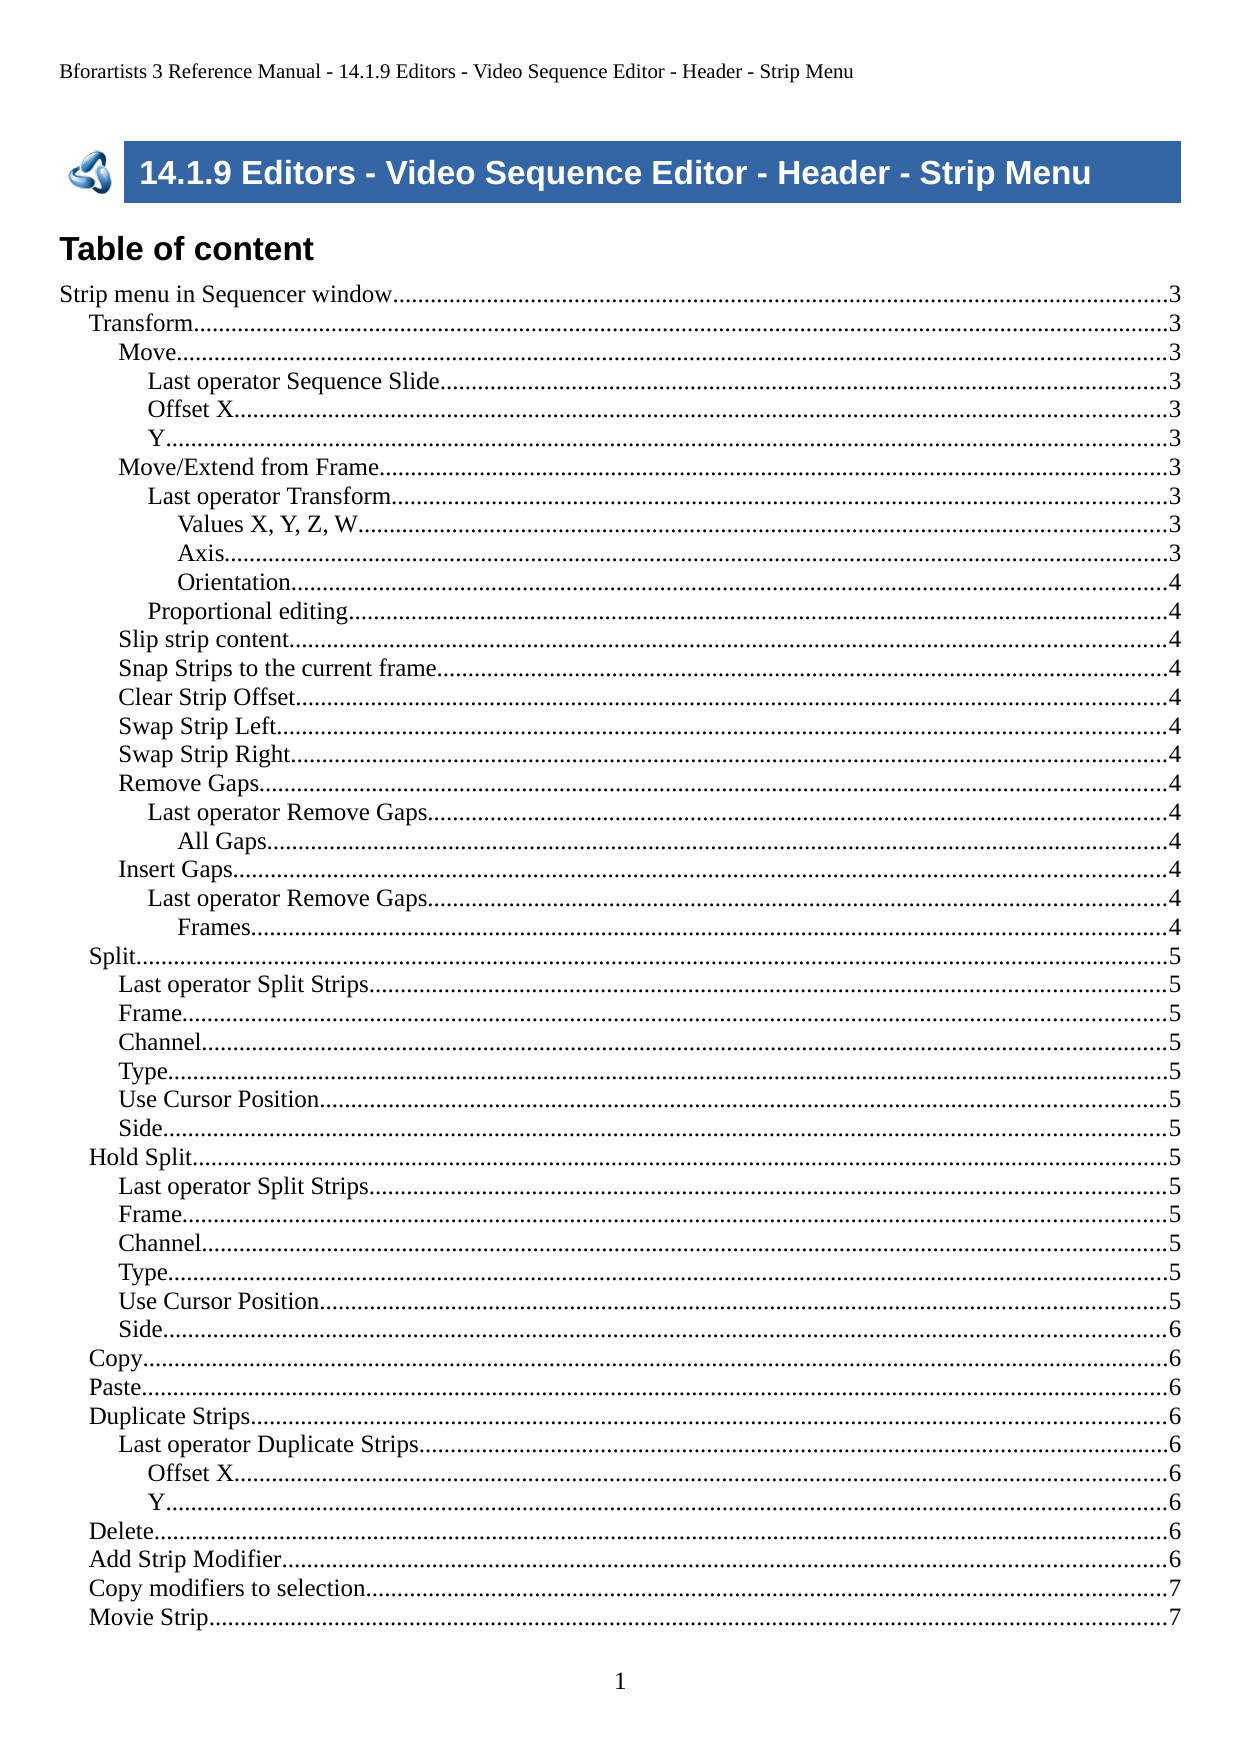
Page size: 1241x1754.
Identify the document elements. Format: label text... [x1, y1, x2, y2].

text Y 6 [147, 1487, 1181, 1516]
text Slip strip content 4 [118, 624, 1181, 653]
text Split 5 [88, 941, 1181, 969]
text Offset X 6 [147, 1458, 1181, 1487]
text Type 5 [118, 1257, 1181, 1286]
text Remove Gaps 4 [118, 768, 1181, 797]
text Proportional editing 4 [147, 596, 1181, 624]
text Copy modifiers to selection 7 [88, 1573, 1181, 1602]
table_header [59, 141, 124, 203]
text Y 3 [147, 423, 1181, 452]
text All Gaps 4 [177, 826, 1181, 854]
text Clear Strip Offset 4 [118, 682, 1181, 711]
text Delete 6 [88, 1516, 1181, 1544]
text Move/Extend from Frame 3 [118, 452, 1181, 481]
text Offset X 3 [147, 394, 1181, 423]
text Movie Strip 7 [88, 1602, 1181, 1631]
text Duplicate Strips 6 [88, 1401, 1181, 1429]
text Type 5 [118, 1056, 1181, 1084]
text Insert Gaps 4 [118, 854, 1181, 883]
text Move 3 [118, 337, 1181, 366]
text Frames 4 [177, 912, 1181, 941]
text Transform 3 [88, 308, 1181, 337]
text Frame 5 [118, 998, 1181, 1027]
text Side 5 [118, 1113, 1181, 1142]
text Use Cursor Position 5 [118, 1084, 1181, 1113]
text Channel 5 [118, 1027, 1181, 1056]
text Last operator Transform 3 [147, 481, 1181, 509]
text Last operator Duplicate Strips 6 [118, 1429, 1181, 1458]
text Orientation 4 [177, 567, 1181, 596]
text Add Strip Modifier 6 [88, 1544, 1181, 1573]
text Swap Strip Left 4 [118, 711, 1181, 739]
text Strip menu in Sequencer window 3 [59, 279, 1181, 308]
text Side 6 [118, 1314, 1181, 1343]
text Last operator Remove Gaps 4 [147, 797, 1181, 826]
text Channel 5 [118, 1228, 1181, 1257]
text Copy 6 [88, 1343, 1181, 1372]
text Last operator Remove Gaps 4 [147, 883, 1181, 912]
text Values X, Y, Z, W 3 [177, 509, 1181, 538]
text Swap Strip Right 4 [118, 739, 1181, 768]
text Paste 6 [88, 1372, 1181, 1401]
text Last operator Sequence Slide 3 [147, 366, 1181, 394]
text Snap Strips to the current frame 4 [118, 653, 1181, 682]
text Frame 5 [118, 1199, 1181, 1228]
picture [65, 147, 114, 197]
text Last operator Split Strips 5 [118, 969, 1181, 998]
text Use Cursor Position 5 [118, 1286, 1181, 1314]
table_header 14.1.9 Editors - Video Sequence Editor - Header - Strip Menu [124, 141, 1181, 203]
subtitle Table of content [59, 228, 1181, 267]
text Hold Split 5 [88, 1142, 1181, 1171]
text Axis 3 [177, 538, 1181, 567]
text Last operator Split Strips 5 [118, 1171, 1181, 1199]
